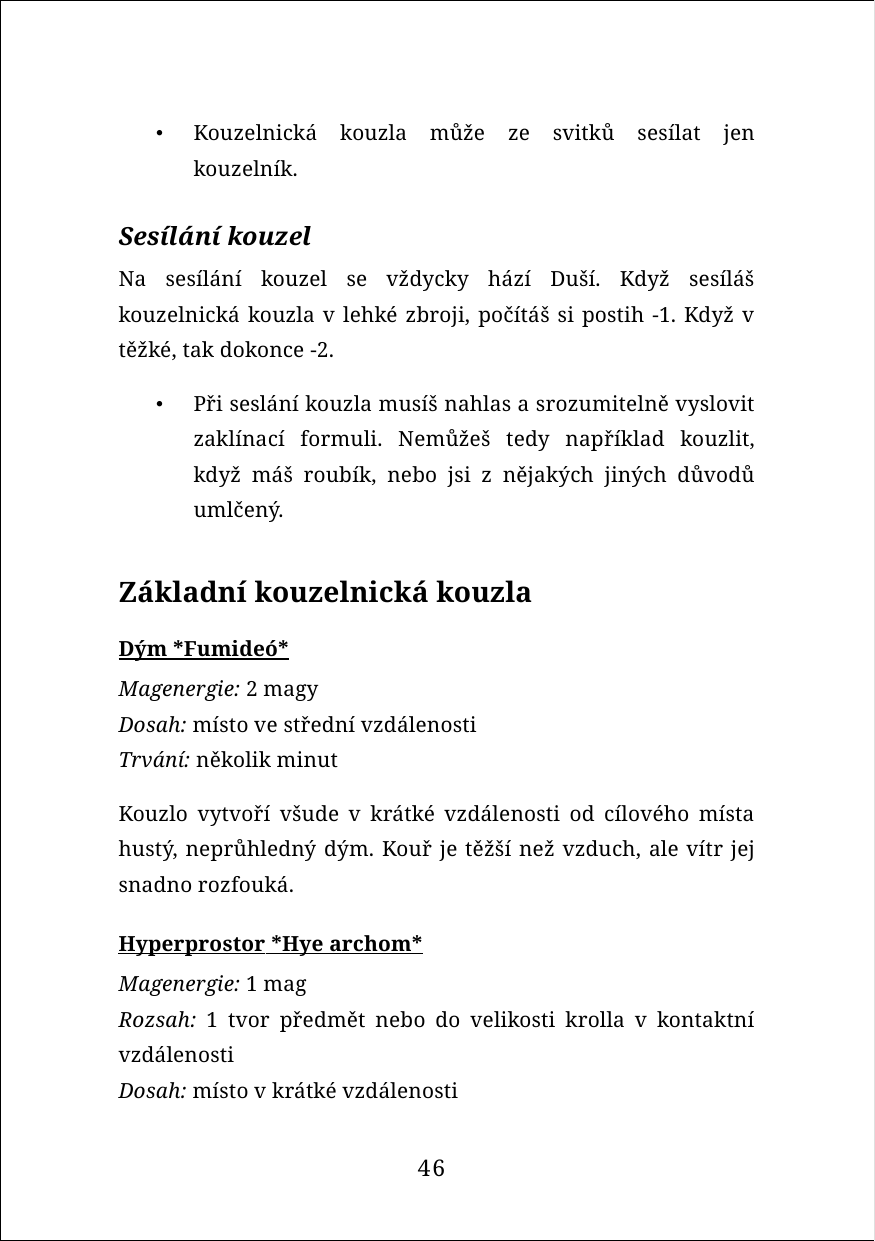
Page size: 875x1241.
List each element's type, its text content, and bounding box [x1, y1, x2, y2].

subtitle Základní kouzelnická kouzla [118, 572, 756, 611]
subtitle Sesílání kouzel [118, 219, 756, 253]
list Kouzelnická kouzla může ze svitků sesílat jen kouzelník. [156, 118, 756, 182]
text Magenergie: 2 magy Dosah: místo ve střední vzdálenosti Trvání: několik minut [118, 674, 756, 774]
subtitle Hyperprostor *Hye archom* [118, 929, 756, 957]
text Magenergie: 1 mag Rozsah: 1 tvor předmět nebo do velikosti krolla v kontaktní vzdálenosti Dosah: místo v krátké vzdálenosti [118, 969, 756, 1104]
text Na sesílání kouzel se vždycky hází Duší. Když sesíláš kouzelnická kouzla v lehké zbroji, počítáš si postih -1. Když v těžké, tak dokonce -2. [118, 264, 756, 364]
subtitle Dým *Fumideó* [118, 634, 756, 663]
list Při seslání kouzla musíš nahlas a srozumitelně vyslovit zaklínací formuli. Nemůžeš tedy například kouzlit, když máš roubík, nebo jsi z nějakých jiných důvodů umlčený. [156, 389, 756, 524]
text Kouzlo vytvoří všude v krátké vzdálenosti od cílového místa hustý, neprůhledný dým. Kouř je těžší než vzduch, ale vítr jej snadno rozfouká. [118, 799, 756, 898]
